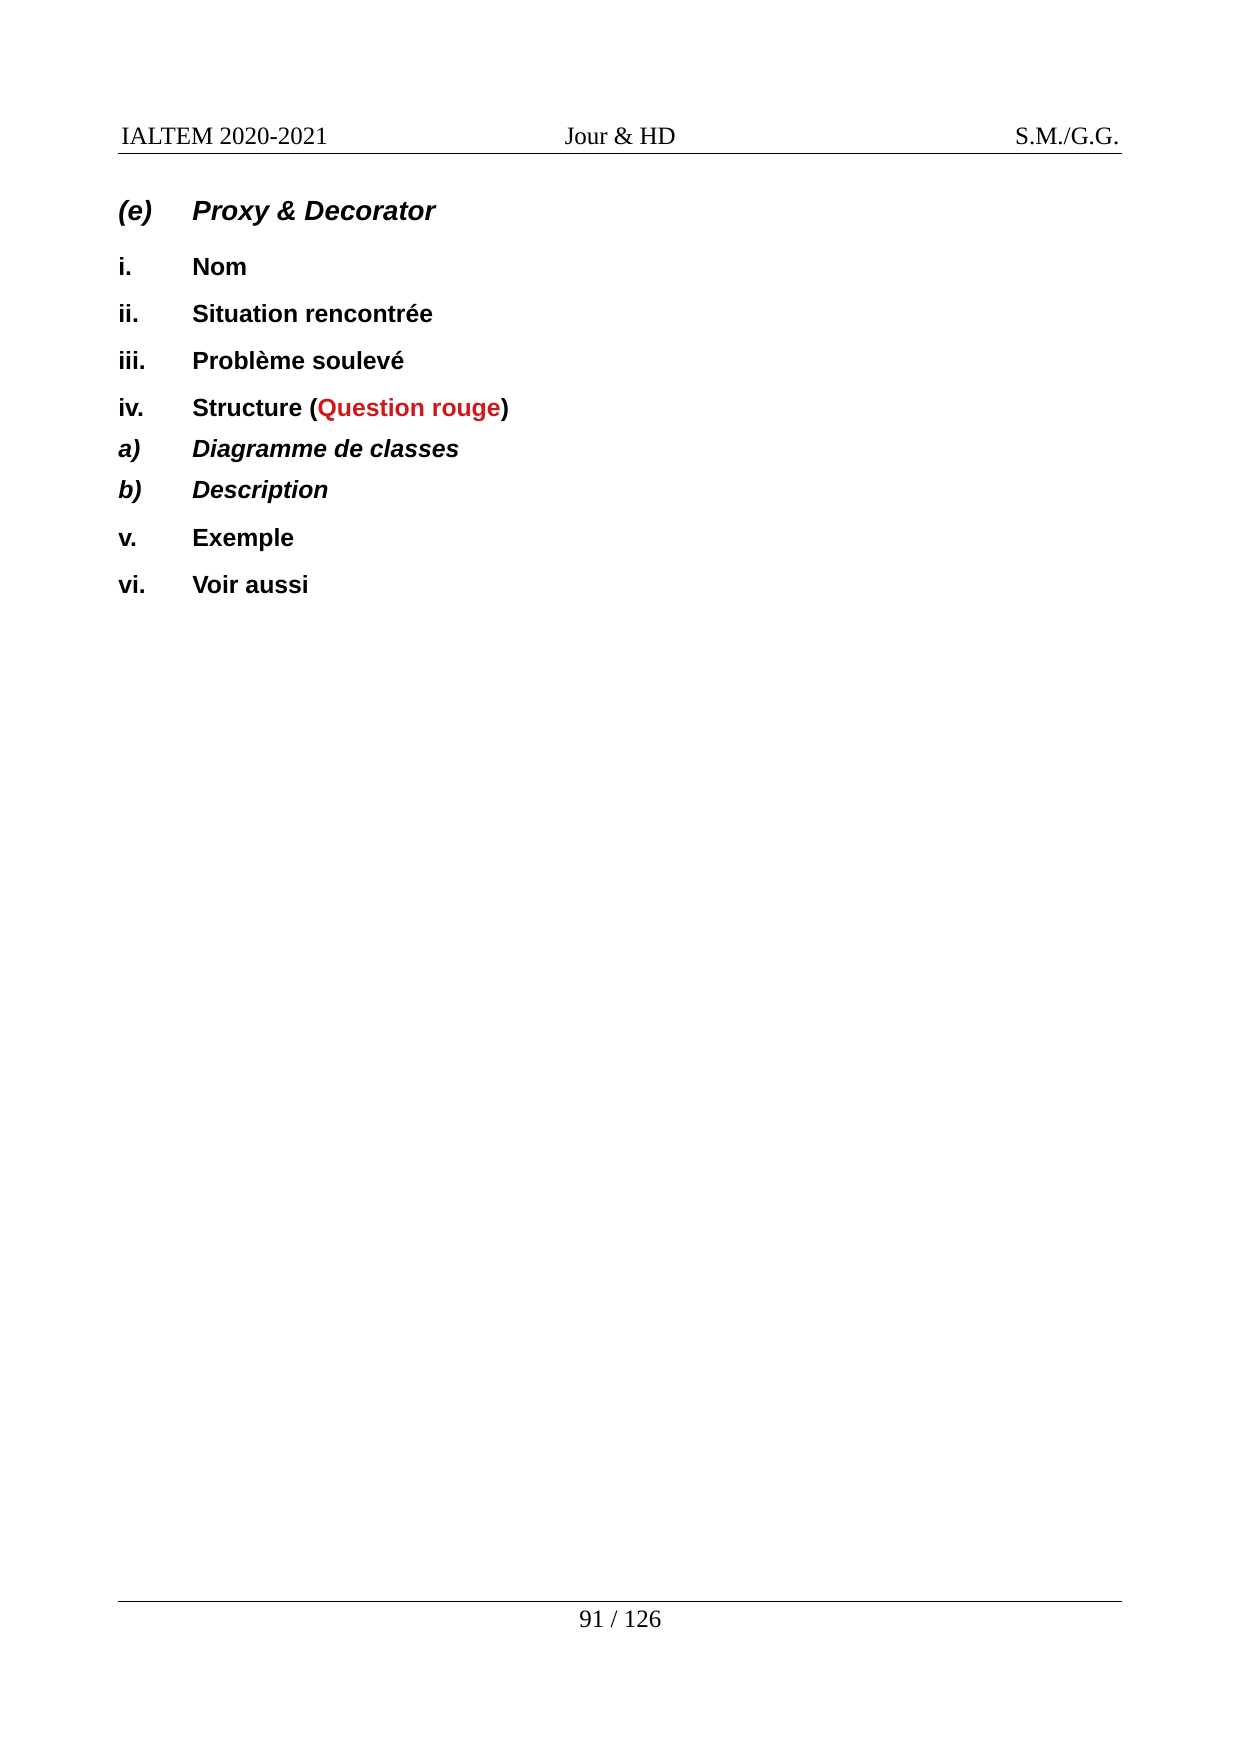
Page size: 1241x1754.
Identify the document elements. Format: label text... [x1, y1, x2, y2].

subtitle Structure (Question rouge) [118, 393, 1122, 422]
subtitle Situation rencontrée [118, 299, 1122, 327]
subtitle Voir aussi [118, 570, 1122, 599]
subtitle Diagramme de classes [118, 434, 1122, 463]
subtitle Problème soulevé [118, 346, 1122, 375]
subtitle Description [118, 476, 1122, 504]
subtitle Exemple [118, 523, 1122, 551]
subtitle Proxy & Decorator [118, 195, 1122, 227]
subtitle Nom [118, 252, 1122, 280]
